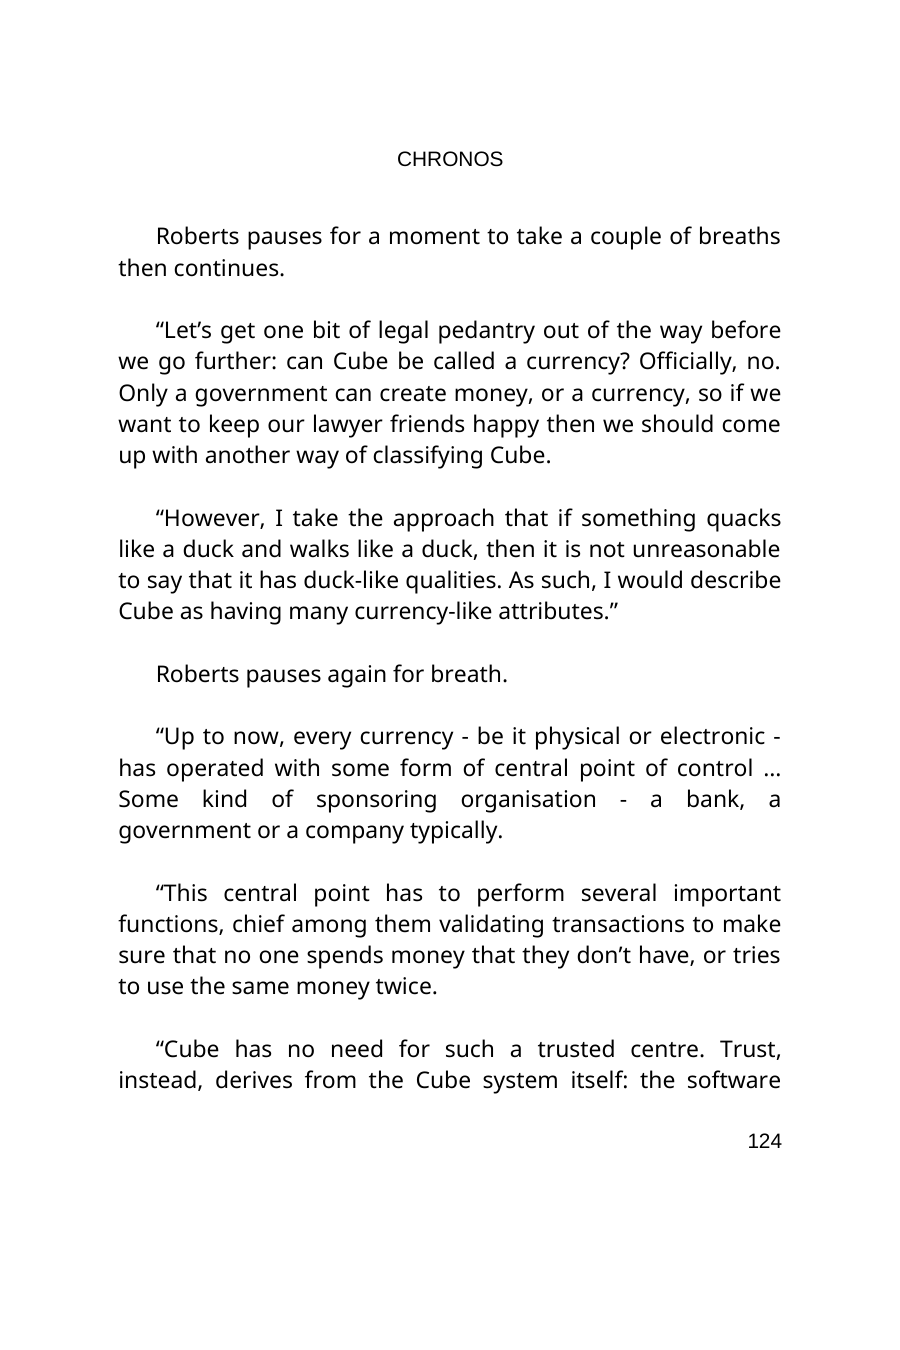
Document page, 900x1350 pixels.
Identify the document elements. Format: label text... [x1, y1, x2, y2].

text Roberts pauses again for breath. [118, 658, 782, 689]
text Roberts pauses for a moment to take a couple of breaths then continues. [118, 220, 782, 283]
text “Cube has no need for such a trusted centre. Trust, instead, derives from the Cube system itself: the software [118, 1033, 782, 1095]
text “Let’s get one bit of legal pedantry out of the way before we go further: can Cube be called a currency? Officially, no. Only a government can create money, or a currency, so if we want to keep our lawyer friends happy then we should come up with another way of classifying Cube. [118, 314, 782, 470]
text “However, I take the approach that if something quacks like a duck and walks like a duck, then it is not unreasonable to say that it has duck-like qualities. As such, I would describe Cube as having many currency-like attributes.” [118, 501, 782, 626]
text “This central point has to perform several important functions, chief among them validating transactions to make sure that no one spends money that they don’t have, or tries to use the same money twice. [118, 876, 782, 1001]
text “Up to now, every currency - be it physical or electronic - has operated with some form of central point of control … Some kind of sponsoring organisation - a bank, a government or a company typically. [118, 720, 782, 845]
